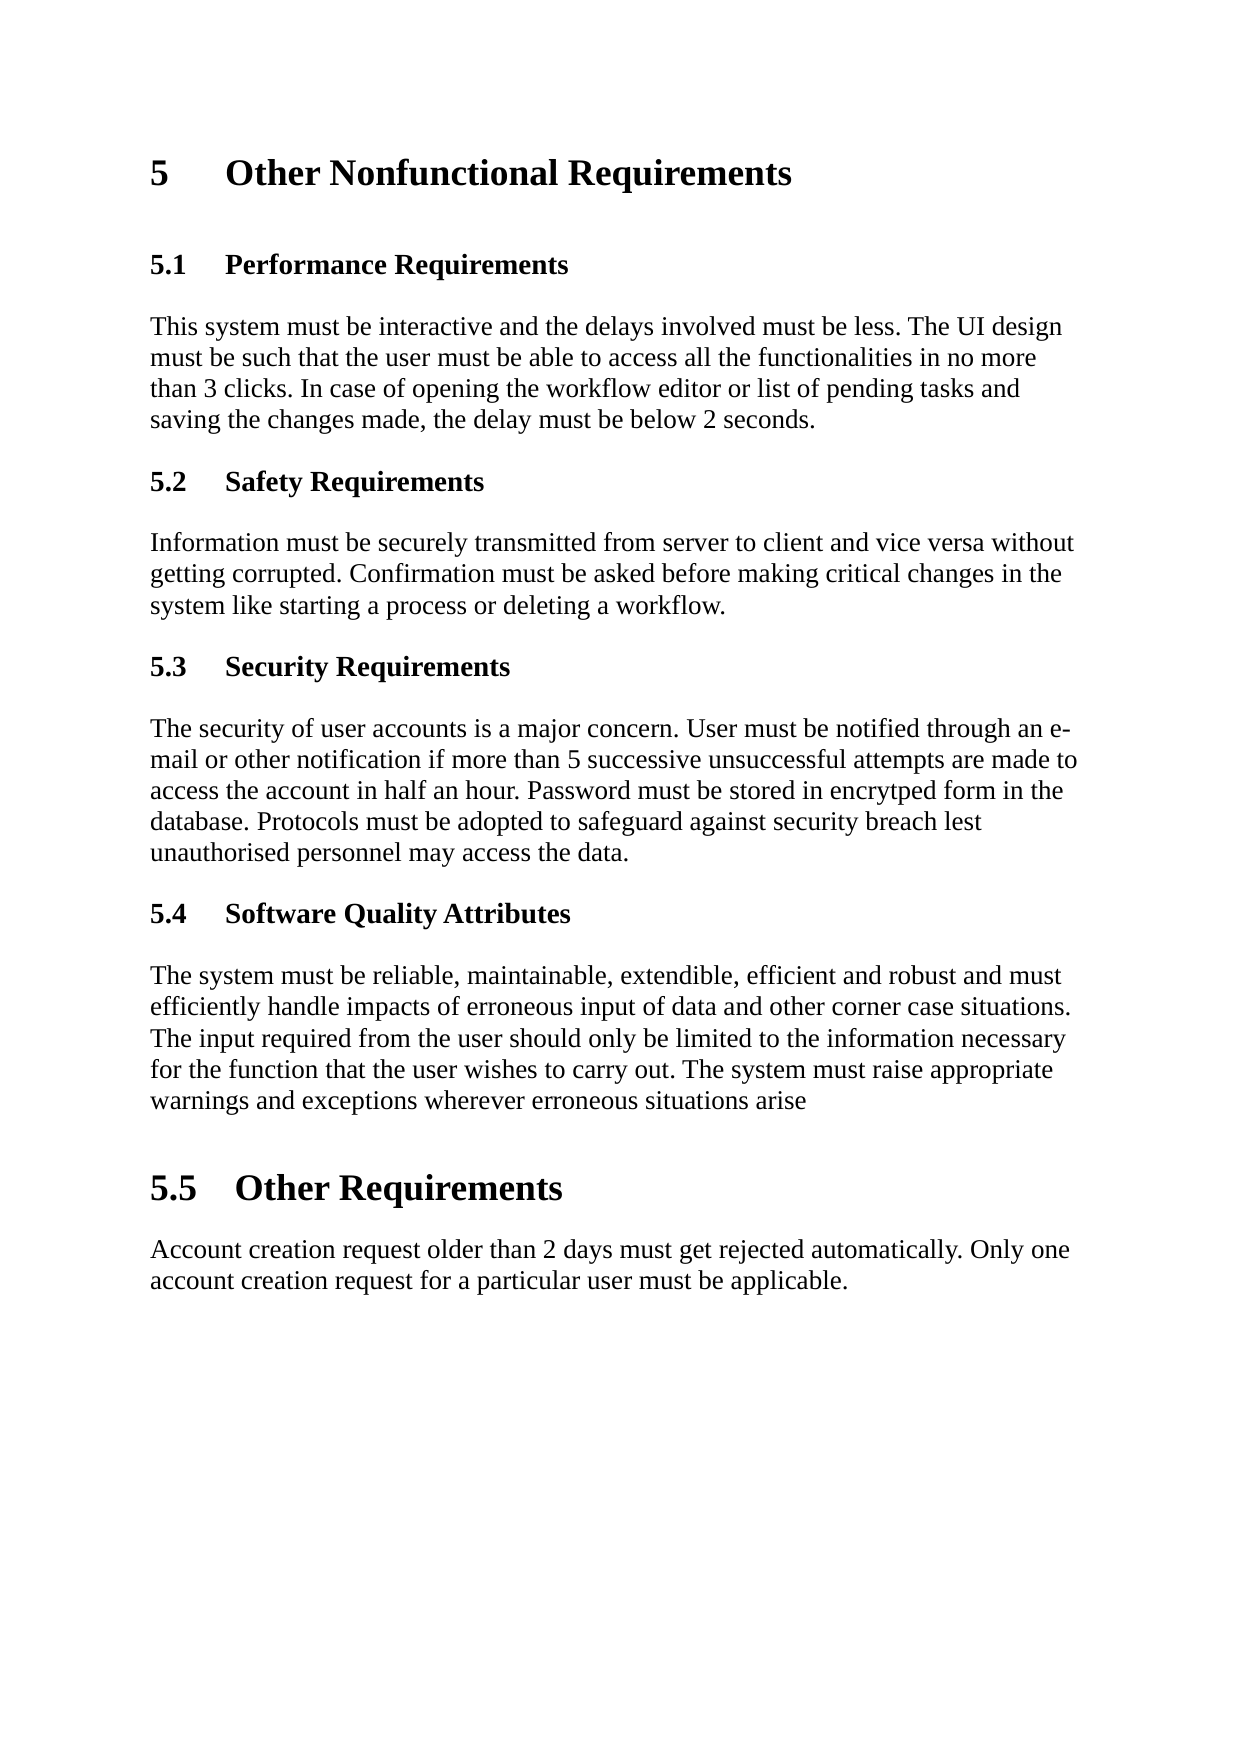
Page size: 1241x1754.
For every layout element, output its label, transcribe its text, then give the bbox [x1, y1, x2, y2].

text Account creation request older than 2 days must get rejected automatically. Only one account creation request for a particular user must be applicable. [150, 1233, 1090, 1296]
subtitle 5.4 Software Quality Attributes [150, 897, 1090, 930]
text This system must be interactive and the delays involved must be less. The UI design must be such that the user must be able to access all the functionalities in no more than 3 clicks. In case of opening the workflow editor or list of pending tasks and saving the changes made, the delay must be below 2 seconds. [150, 310, 1090, 434]
text The system must be reliable, maintainable, extendible, efficient and robust and must efficiently handle impacts of erroneous input of data and other corner case situations. The input required from the user should only be limited to the information necessary for the function that the user wishes to carry out. The system must raise appropriate warnings and exceptions wherever erroneous situations arise [150, 959, 1090, 1115]
subtitle 5 Other Nonfunctional Requirements [150, 150, 1090, 193]
subtitle 5.1 Performance Requirements [150, 247, 1090, 281]
subtitle 5.5 Other Requirements [150, 1165, 1090, 1208]
text The security of user accounts is a major concern. User must be notified through an e-mail or other notification if more than 5 successive unsuccessful attempts are made to access the account in half an hour. Password must be stored in encrytped form in the database. Protocols must be adopted to safeguard against security breach lest unauthorised personnel may access the data. [150, 712, 1090, 867]
subtitle 5.2 Safety Requirements [150, 464, 1090, 497]
subtitle 5.3 Security Requirements [150, 649, 1090, 683]
text Information must be securely transmitted from server to client and vice versa without getting corrupted. Confirmation must be asked before making critical changes in the system like starting a process or deleting a workflow. [150, 526, 1090, 620]
